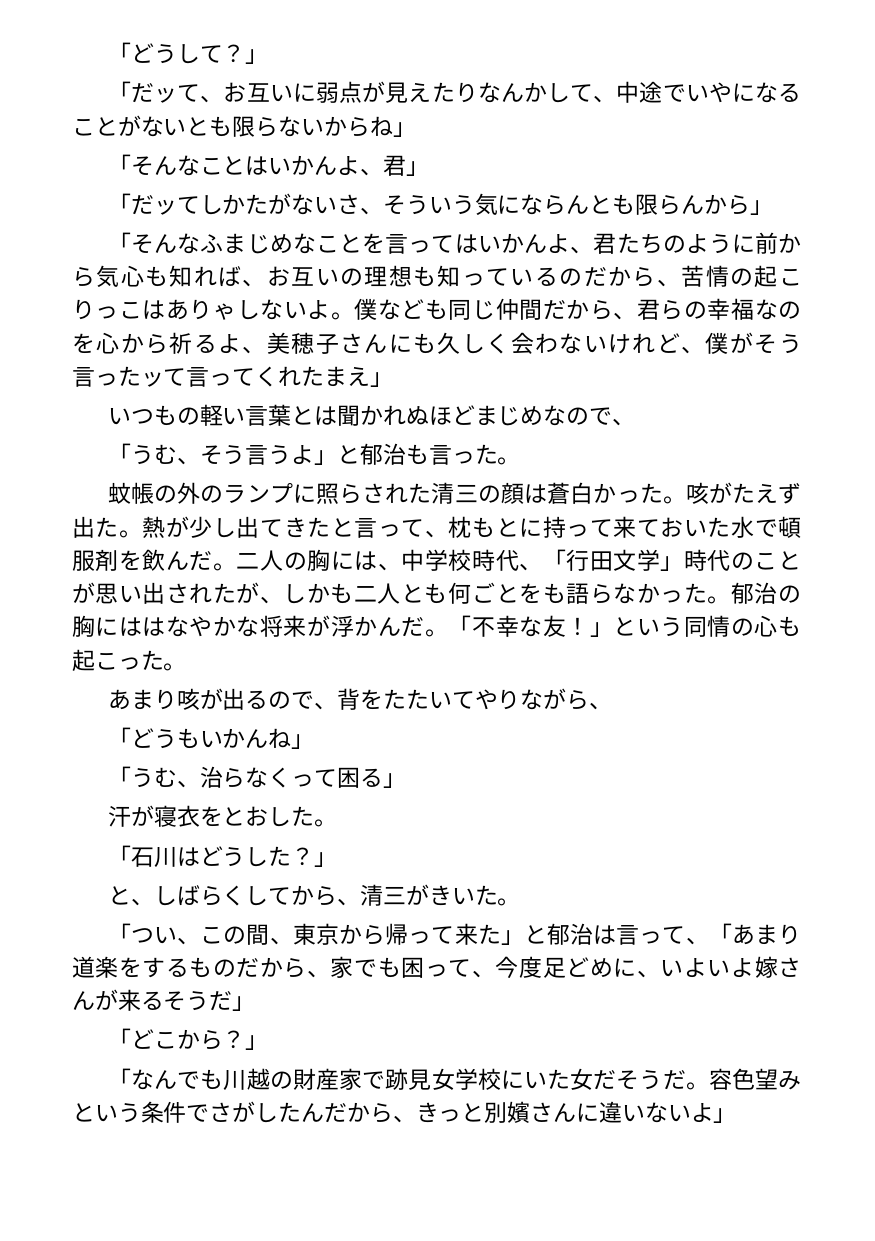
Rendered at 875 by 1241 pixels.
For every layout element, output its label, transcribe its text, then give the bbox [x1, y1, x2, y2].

text 「そんなことはいかんよ、君」 [72, 148, 802, 181]
text 汗が寝衣をとおした。 [72, 799, 802, 832]
text 「だッて、お互いに弱点が見えたりなんかして、中途でいやになることがないとも限らないからね」 [72, 75, 802, 142]
text 「うむ、治らなくって困る」 [72, 760, 802, 793]
text あまり咳が出るので、背をたたいてやりながら、 [72, 682, 802, 715]
text 「なんでも川越の財産家で跡見女学校にいた女だそうだ。容色望みという条件でさがしたんだから、きっと別嬪さんに違いないよ」 [72, 1061, 802, 1128]
text 「つい、この間、東京から帰って来た」と郁治は言って、「あまり道楽をするものだから、家でも困って、今度足どめに、いよいよ嫁さんが来るそうだ」 [72, 917, 802, 1016]
text 「どこから？」 [72, 1022, 802, 1056]
text 「どうして？」 [72, 36, 802, 69]
text 「うむ、そう言うよ」と郁治も言った。 [72, 437, 802, 470]
text と、しばらくしてから、清三がきいた。 [72, 877, 802, 911]
text 「どうもいかんね」 [72, 721, 802, 754]
text 「だッてしかたがないさ、そういう気にならんとも限らんから」 [72, 187, 802, 220]
text 「そんなふまじめなことを言ってはいかんよ、君たちのように前から気心も知れば、お互いの理想も知っているのだから、苦情の起こりっこはありゃしないよ。僕なども同じ仲間だから、君らの幸福なのを心から祈るよ、美穂子さんにも久しく会わないけれど、僕がそう言ったッて言ってくれたまえ」 [72, 226, 802, 392]
text 蚊帳の外のランプに照らされた清三の顔は蒼白かった。咳がたえず出た。熱が少し出てきたと言って、枕もとに持って来ておいた水で頓服剤を飲んだ。二人の胸には、中学校時代、「行田文学」時代のことが思い出されたが、しかも二人とも何ごとをも語らなかった。郁治の胸にははなやかな将来が浮かんだ。「不幸な友！」という同情の心も起こった。 [72, 476, 802, 676]
text いつもの軽い言葉とは聞かれぬほどまじめなので、 [72, 398, 802, 431]
text 「石川はどうした？」 [72, 838, 802, 872]
